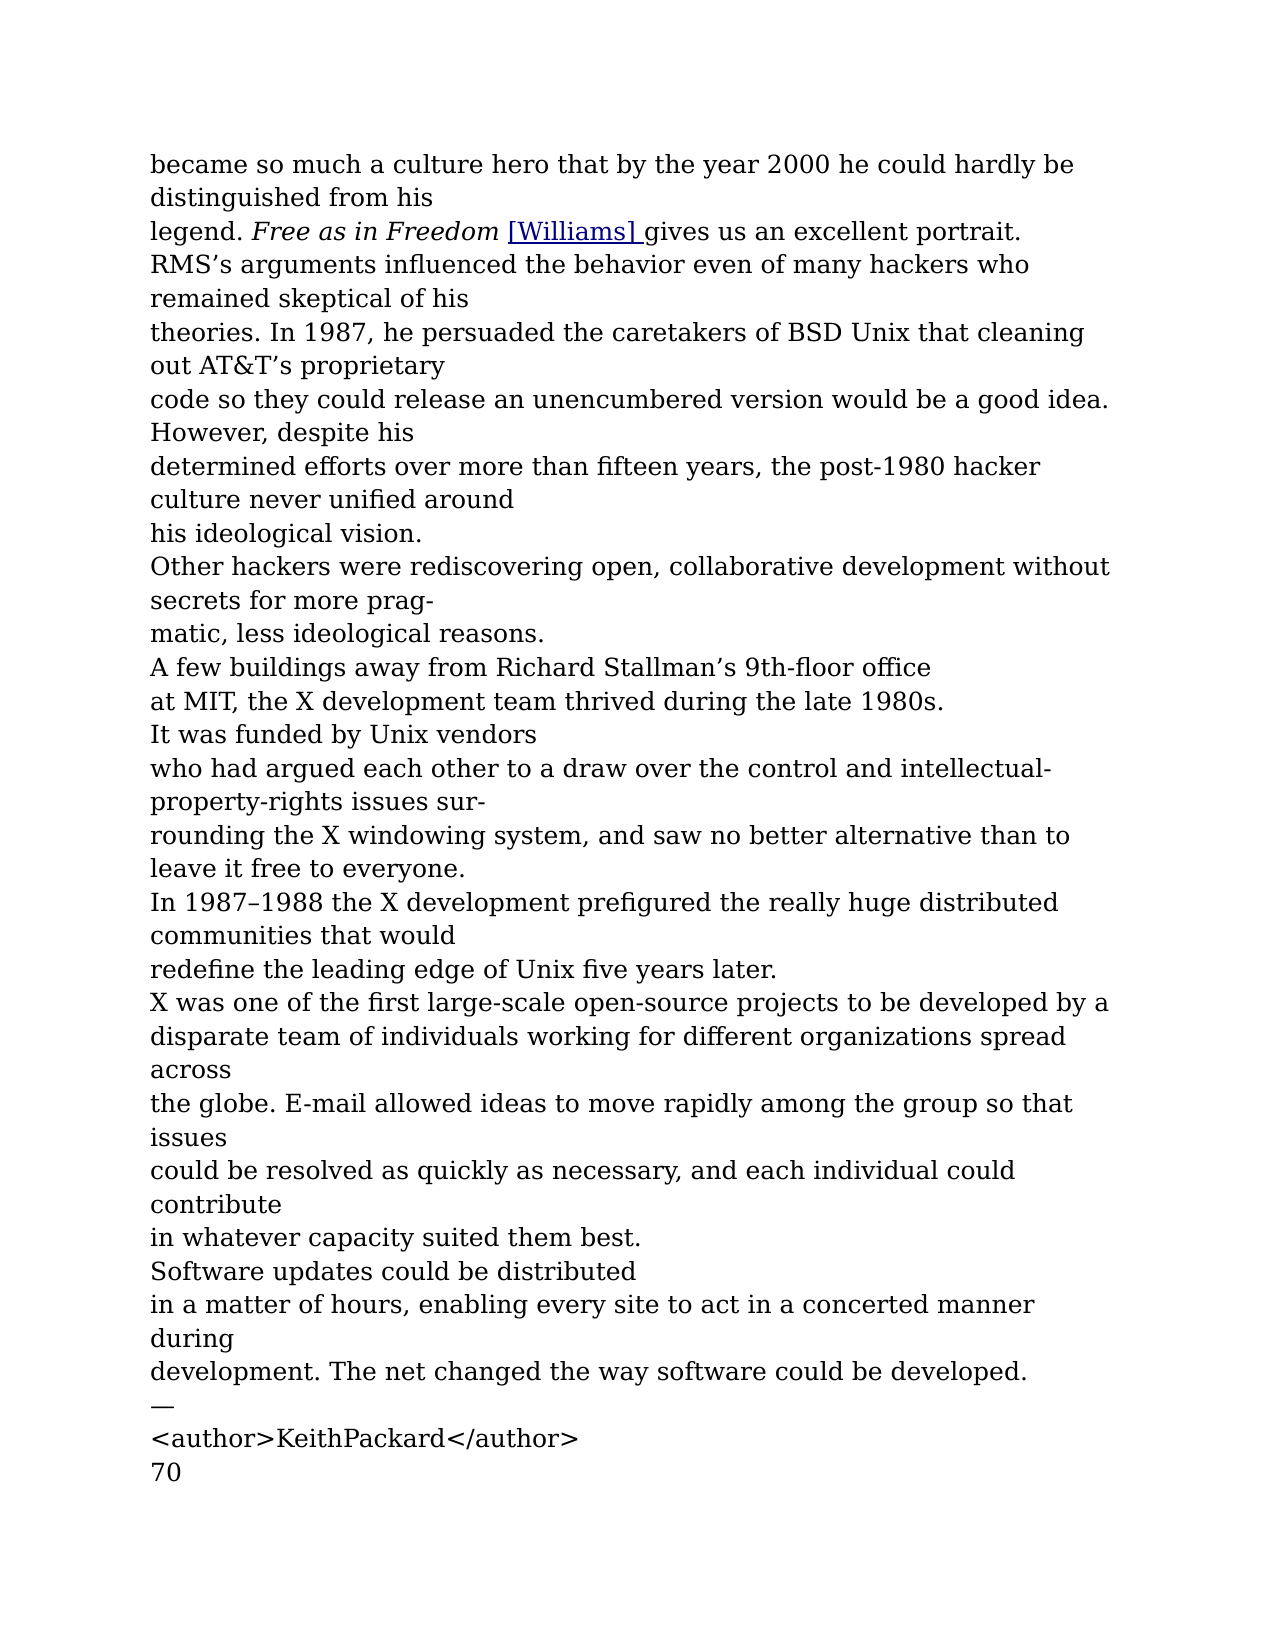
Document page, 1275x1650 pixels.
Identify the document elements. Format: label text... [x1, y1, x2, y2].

text RMS’s arguments influenced the behavior even of many hackers who remained skeptical of his [150, 251, 1125, 313]
text matic, less ideological reasons. [150, 619, 1125, 649]
text in a matter of hours, enabling every site to act in a concerted manner during [150, 1290, 1125, 1353]
text A few buildings away from Richard Stallman’s 9th-floor office [150, 653, 1125, 682]
text <author>KeithPackard</author> [150, 1424, 1125, 1454]
text Software updates could be distributed [150, 1257, 1125, 1286]
text his ideological vision. [150, 519, 1125, 548]
text In 1987–1988 the X development prefigured the really huge distributed communities that would [150, 888, 1125, 951]
text X was one of the first large-scale open-source projects to be developed by a [150, 988, 1125, 1018]
text the globe. E-mail allowed ideas to move rapidly among the group so that issues [150, 1089, 1125, 1152]
text legend. Free as in Freedom [Williams] gives us an excellent portrait. [150, 217, 1125, 246]
text determined efforts over more than fifteen years, the post-1980 hacker culture never unified around [150, 452, 1125, 514]
text theories. In 1987, he persuaded the caretakers of BSD Unix that cleaning out AT&T’s proprietary [150, 318, 1125, 380]
text code so they could release an unencumbered version would be a good idea. However, despite his [150, 385, 1125, 447]
text It was funded by Unix vendors [150, 720, 1125, 749]
text 70 [150, 1458, 1125, 1487]
text development. The net changed the way software could be developed. [150, 1357, 1125, 1387]
text disparate team of individuals working for different organizations spread across [150, 1022, 1125, 1085]
text became so much a culture hero that by the year 2000 he could hardly be distinguished from his [150, 150, 1125, 213]
text redefine the leading edge of Unix five years later. [150, 955, 1125, 984]
text in whatever capacity suited them best. [150, 1223, 1125, 1252]
text — [150, 1391, 1125, 1420]
text who had argued each other to a draw over the control and intellectual-property-rights issues sur- [150, 754, 1125, 816]
text at MIT, the X development team thrived during the late 1980s. [150, 687, 1125, 716]
text could be resolved as quickly as necessary, and each individual could contribute [150, 1156, 1125, 1219]
text rounding the X windowing system, and saw no better alternative than to leave it free to everyone. [150, 821, 1125, 883]
text Other hackers were rediscovering open, collaborative development without secrets for more prag- [150, 552, 1125, 615]
